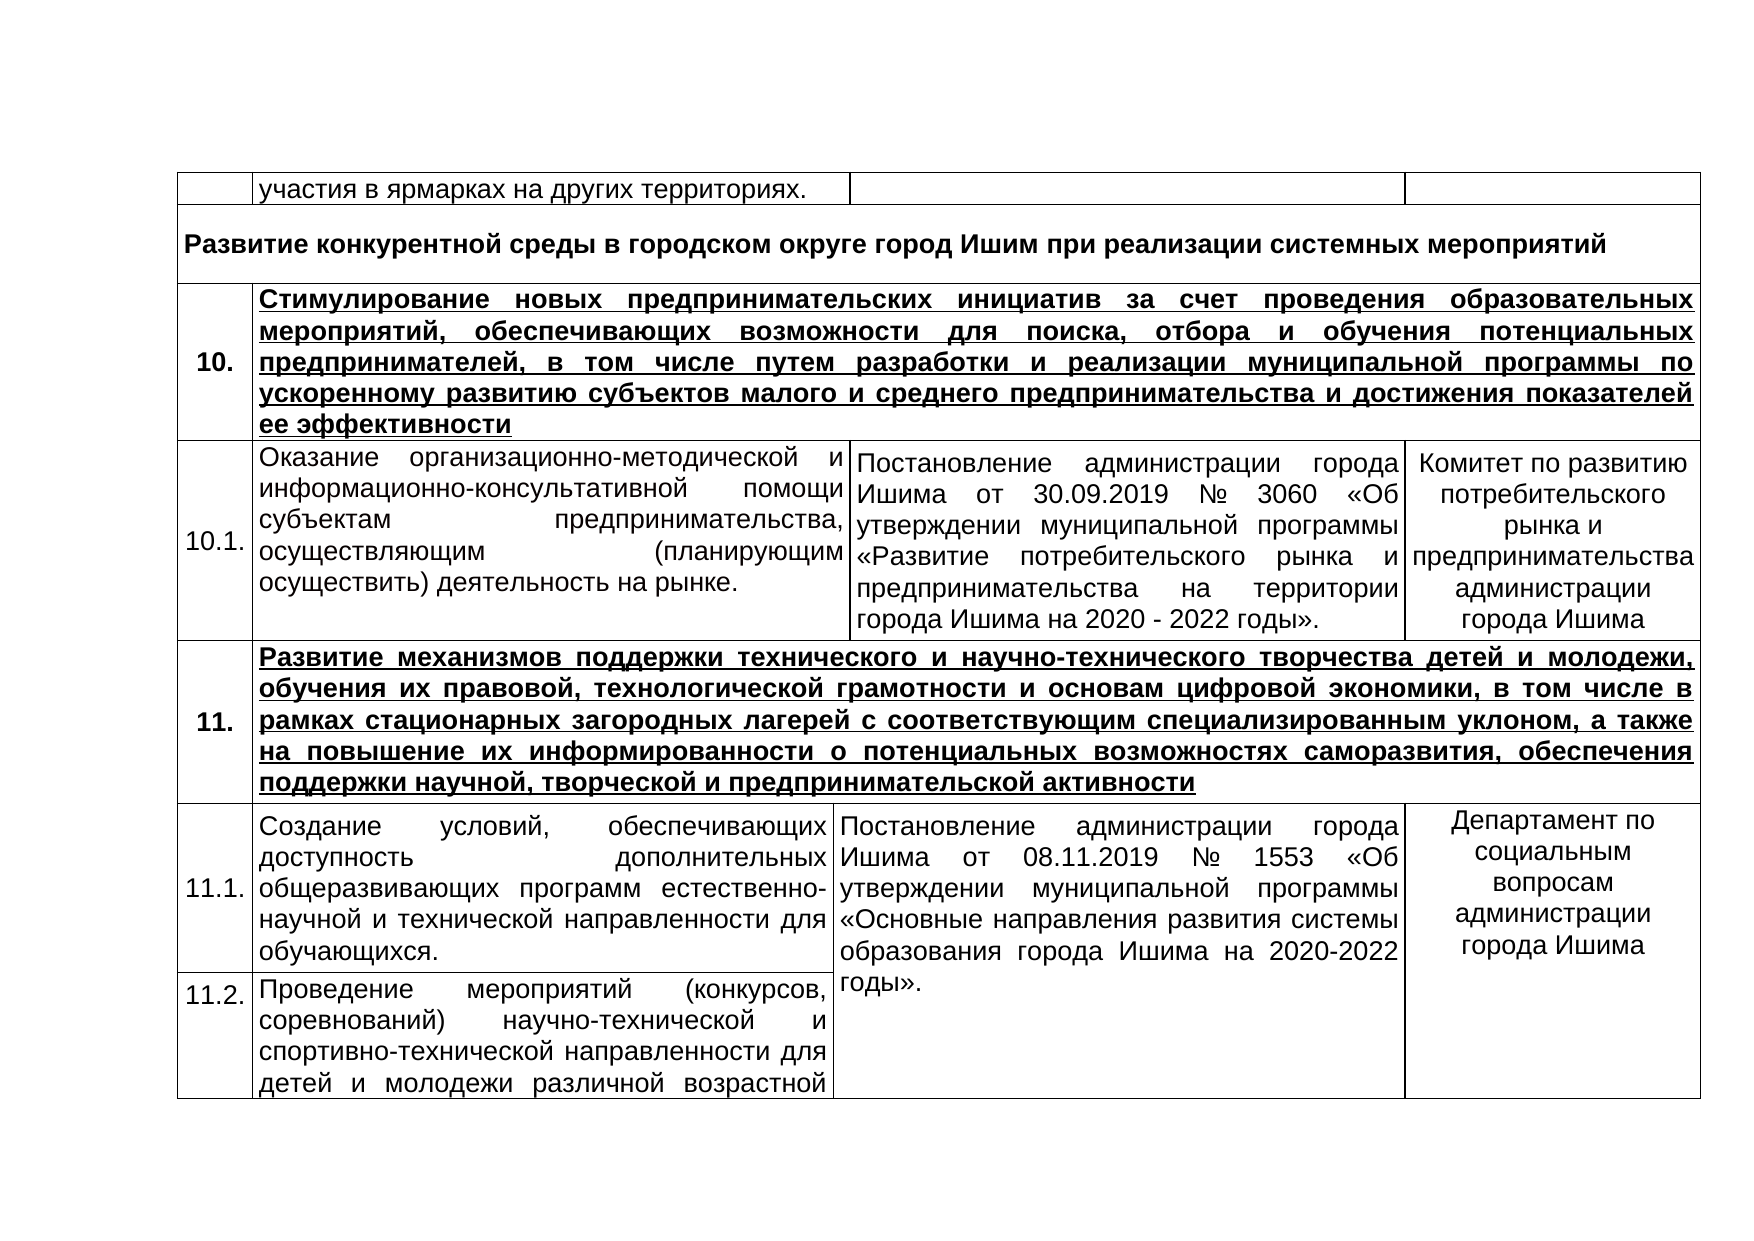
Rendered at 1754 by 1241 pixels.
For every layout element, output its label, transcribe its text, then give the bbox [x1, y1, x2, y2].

table_cell Комитет по развитию потребительского рынка и предпринимательства администрации города Ишима [1406, 441, 1700, 640]
table_cell Постановление администрации города Ишима от 08.11.2019 № 1553 «Об утверждении муниципальной программы «Основные направления развития системы образования города Ишима на 2020-2022 годы». [834, 804, 1404, 1098]
table_cell Департамент по социальным вопросам администрации города Ишима [1406, 804, 1700, 1098]
table_cell 11. [178, 641, 252, 803]
table_cell 11.2. [178, 973, 252, 1098]
table_cell 10. [178, 284, 252, 440]
table_cell 11.1. [178, 804, 252, 972]
table_cell [178, 173, 252, 204]
table_cell 10.1. [178, 441, 252, 640]
table_cell Развитие конкурентной среды в городском округе город Ишим при реализации системных мероприятий [178, 205, 1700, 282]
table_cell Развитие механизмов поддержки технического и научно-технического творчества детей и молодежи, обучения их правовой, технологической грамотности и основам цифровой экономики, в том числе в рамках стационарных загородных лагерей с соответствующим специализированным уклоном, а также на повышение их информированности о потенциальных возможностях саморазвития, обеспечения поддержки научной, творческой и предпринимательской активности [253, 641, 1700, 803]
table_cell Стимулирование новых предпринимательских инициатив за счет проведения образовательных мероприятий, обеспечивающих возможности для поиска, отбора и обучения потенциальных предпринимателей, в том числе путем разработки и реализации муниципальной программы по ускоренному развитию субъектов малого и среднего предпринимательства и достижения показателей ее эффективности [253, 284, 1700, 440]
table_cell Создание условий, обеспечивающих доступность дополнительных общеразвивающих программ естественно-научной и технической направленности для обучающихся. [253, 804, 833, 972]
table_cell Постановление администрации города Ишима от 30.09.2019 № 3060 «Об утверждении муниципальной программы «Развитие потребительского рынка и предпринимательства на территории города Ишима на 2020 - 2022 годы». [851, 441, 1404, 640]
table_cell Оказание организационно-методической и информационно-консультативной помощи субъектам предпринимательства, осуществляющим (планирующим осуществить) деятельность на рынке. [253, 441, 849, 640]
table_cell Проведение мероприятий (конкурсов, соревнований) научно-технической и спортивно-технической направленности для детей и молодежи различной возрастной [253, 973, 833, 1098]
table_cell участия в ярмарках на других территориях. [253, 173, 849, 204]
table_cell [851, 173, 1404, 204]
table_cell [1406, 173, 1700, 204]
